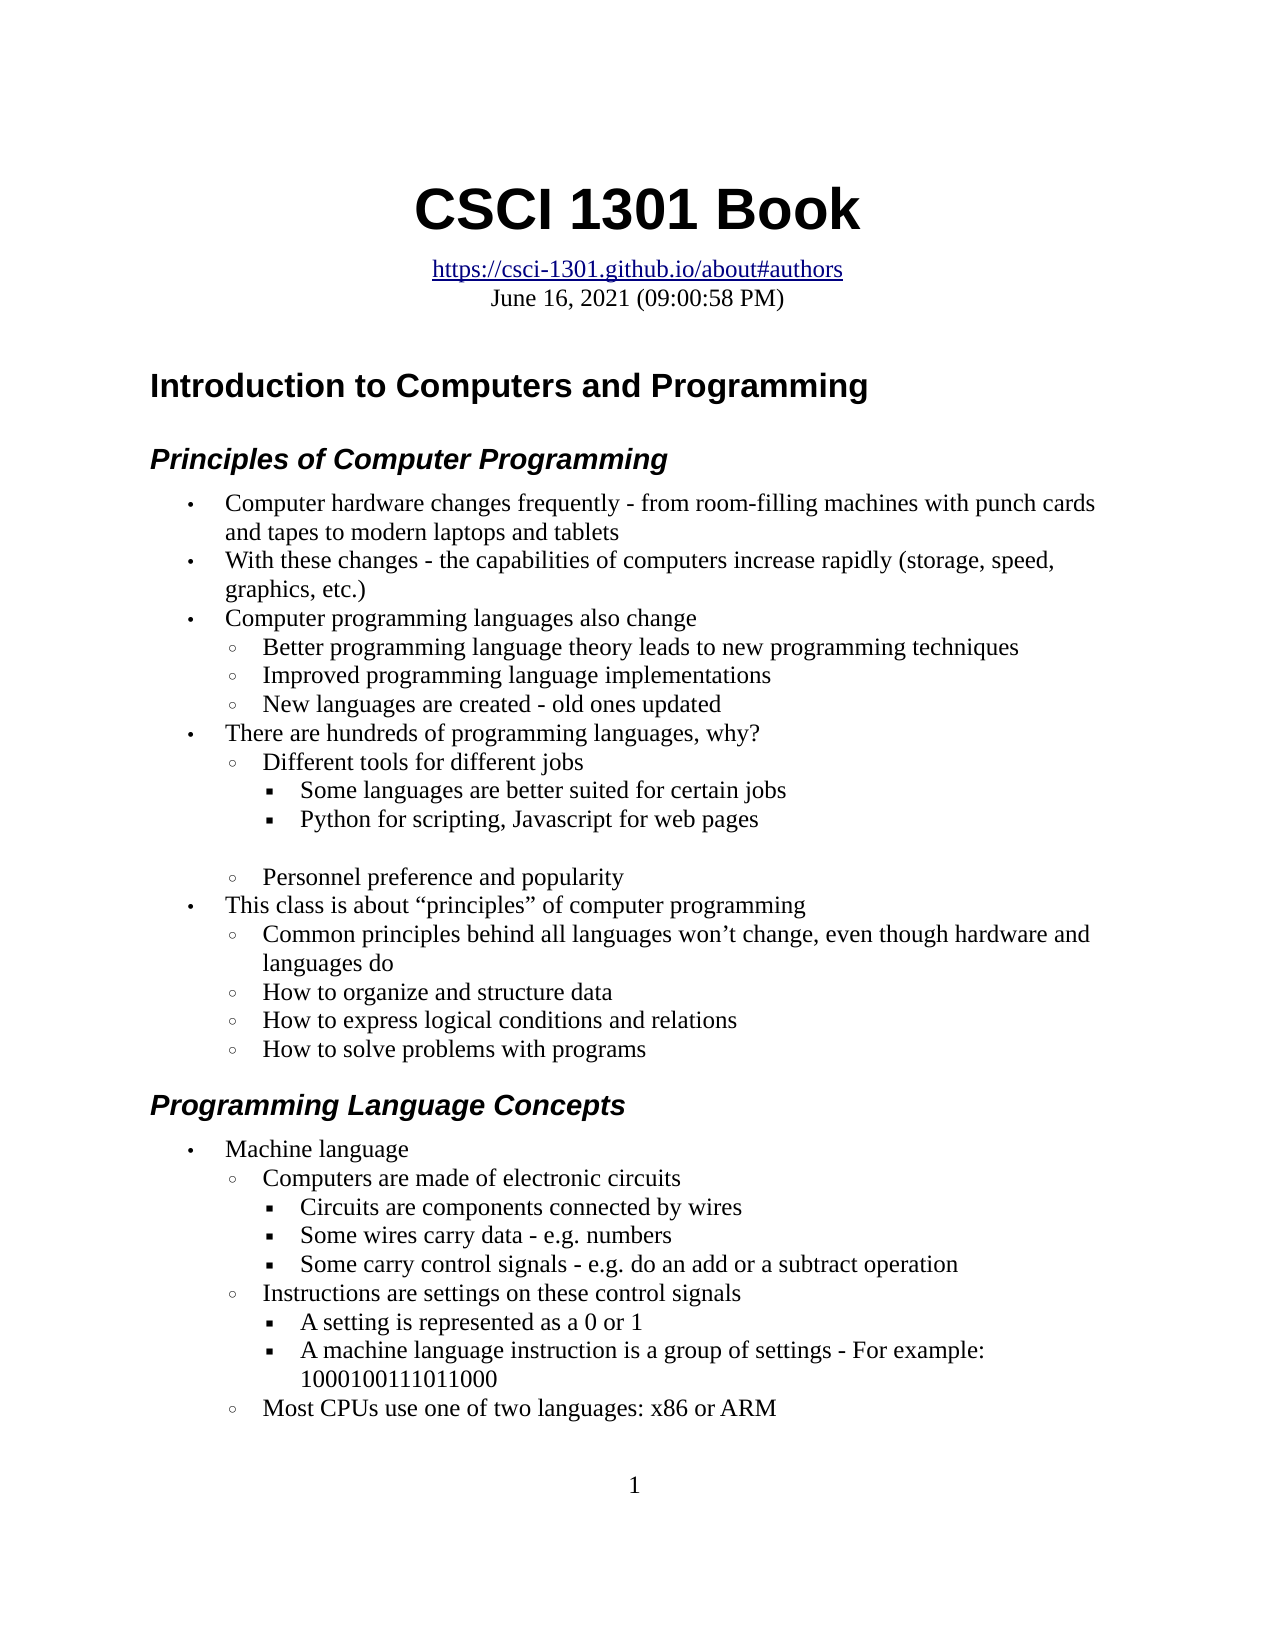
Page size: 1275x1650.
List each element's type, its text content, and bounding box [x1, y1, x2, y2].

list Computers are made of electronic circuits [225, 1163, 1125, 1192]
list Python for scripting, Javascript for web pages [262, 804, 1125, 862]
list Some carry control signals - e.g. do an add or a subtract operation [262, 1249, 1125, 1278]
subtitle Programming Language Concepts [150, 1088, 1125, 1122]
list With these changes - the capabilities of computers increase rapidly (storage, speed, graphics, etc.) [187, 546, 1125, 603]
list How to solve problems with programs [225, 1034, 1125, 1063]
text June 16, 2021 (09:00:58 PM) [150, 283, 1125, 312]
list Personnel preference and popularity [225, 862, 1125, 891]
list How to organize and structure data [225, 977, 1125, 1006]
list This class is about “principles” of computer programming [187, 891, 1125, 919]
list Different tools for different jobs [225, 747, 1125, 776]
list Most CPUs use one of two languages: x86 or ARM [225, 1393, 1125, 1422]
list Computer hardware changes frequently - from room-filling machines with punch cards and tapes to modern laptops and tablets [187, 488, 1125, 546]
list A machine language instruction is a group of settings - For example: 1000100111011000 [262, 1335, 1125, 1393]
list How to express logical conditions and relations [225, 1006, 1125, 1034]
list Instructions are settings on these control signals [225, 1278, 1125, 1307]
list Some wires carry data - e.g. numbers [262, 1220, 1125, 1249]
list There are hundreds of programming languages, why? [187, 718, 1125, 747]
text https://csci-1301.github.io/about#authors [150, 254, 1125, 283]
list Circuits are components connected by wires [262, 1192, 1125, 1220]
list Improved programming language implementations [225, 661, 1125, 689]
subtitle Introduction to Computers and Programming [150, 366, 1125, 404]
list New languages are created - old ones updated [225, 689, 1125, 718]
list Computer programming languages also change [187, 603, 1125, 632]
list Machine language [187, 1134, 1125, 1163]
list A setting is represented as a 0 or 1 [262, 1307, 1125, 1335]
list Better programming language theory leads to new programming techniques [225, 632, 1125, 661]
subtitle Principles of Computer Programming [150, 442, 1125, 476]
list Some languages are better suited for certain jobs [262, 776, 1125, 804]
list Common principles behind all languages won’t change, even though hardware and languages do [225, 919, 1125, 977]
title CSCI 1301 Book [150, 175, 1125, 242]
